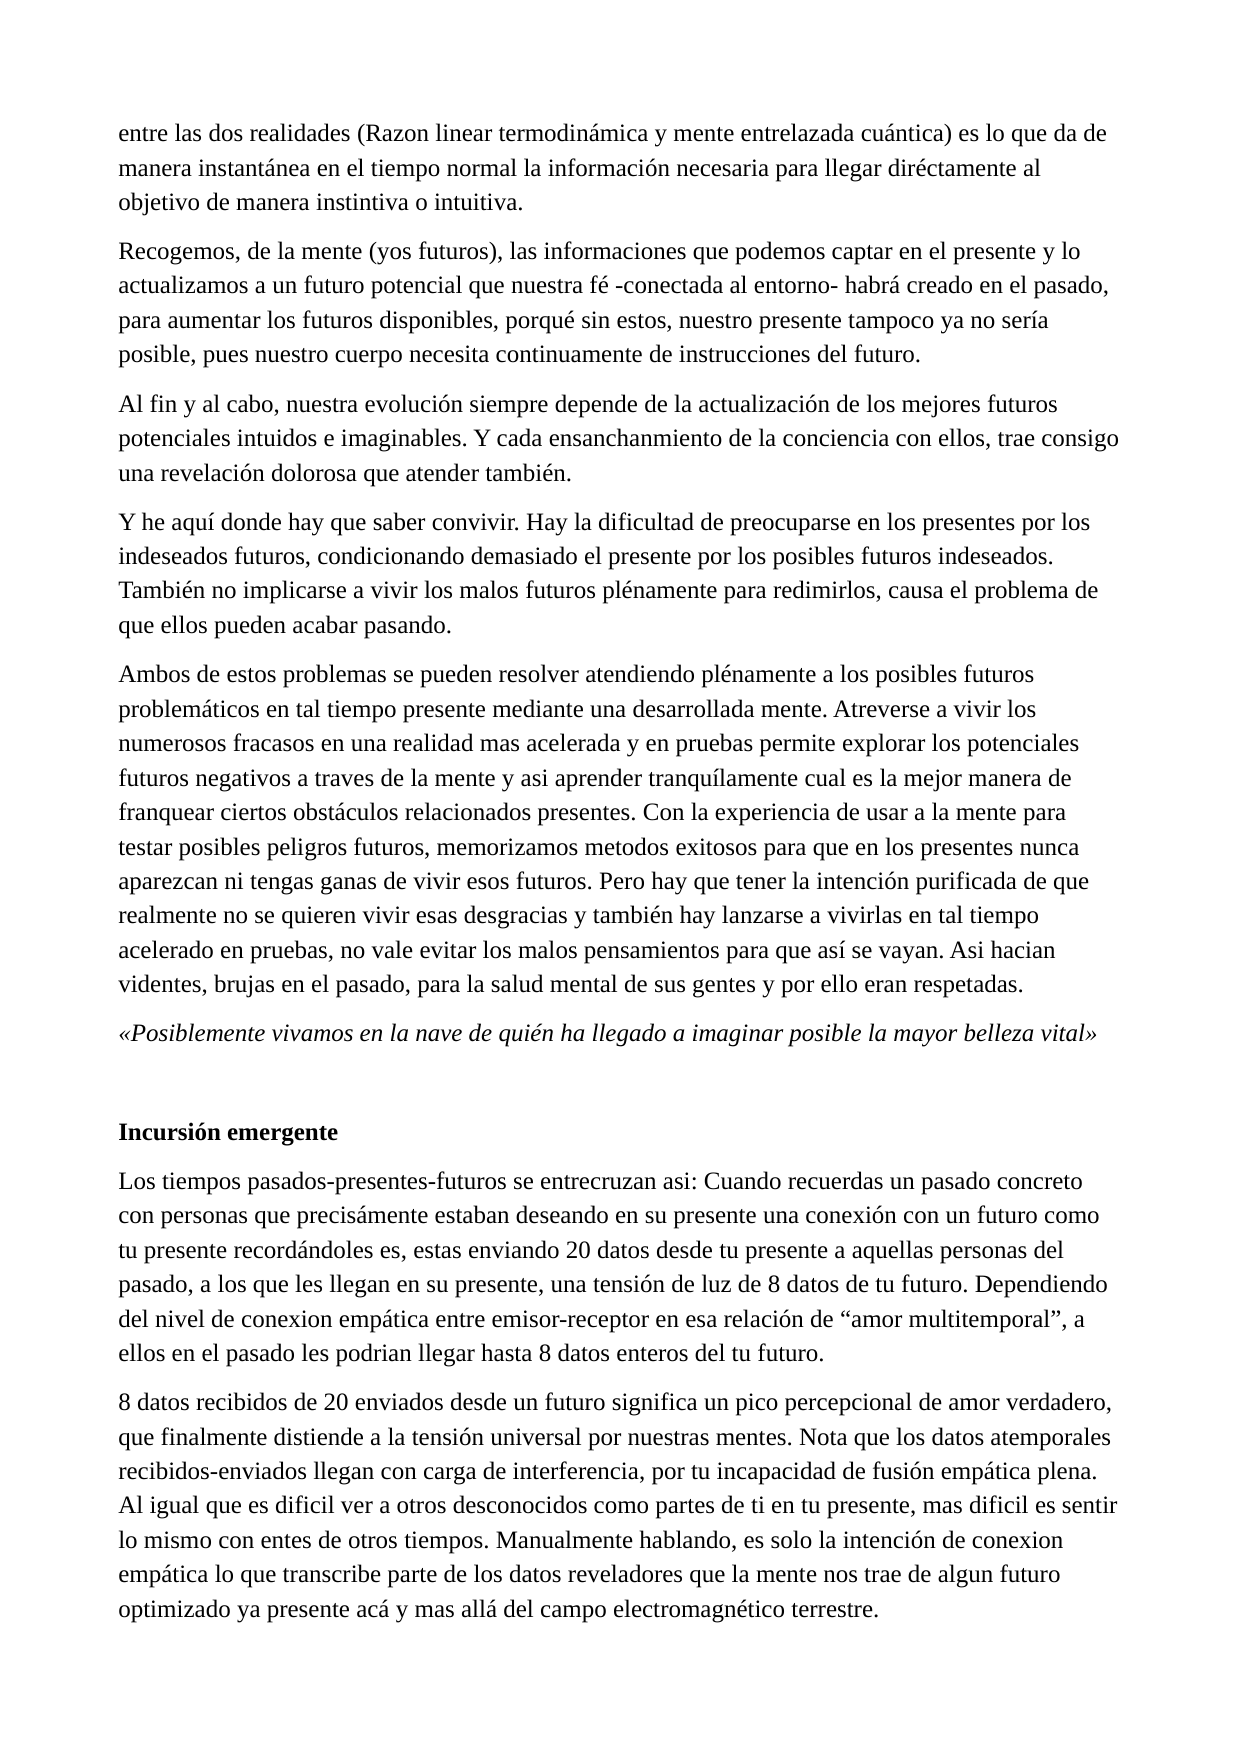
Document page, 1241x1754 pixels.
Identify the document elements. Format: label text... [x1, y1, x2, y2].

text Al fin y al cabo, nuestra evolución siempre depende de la actualización de los mejores futuros potenciales intuidos e imaginables. Y cada ensanchanmiento de la conciencia con ellos, trae consigo una revelación dolorosa que atender también. [118, 389, 1122, 486]
text Incursión emergente [118, 1117, 1122, 1145]
text Ambos de estos problemas se pueden resolver atendiendo plénamente a los posibles futuros problemáticos en tal tiempo presente mediante una desarrollada mente. Atreverse a vivir los numerosos fracasos en una realidad mas acelerada y en pruebas permite explorar los potenciales futuros negativos a traves de la mente y asi aprender tranquílamente cual es la mejor manera de franquear ciertos obstáculos relacionados presentes. Con la experiencia de usar a la mente para testar posibles peligros futuros, memorizamos metodos exitosos para que en los presentes nunca aparezcan ni tengas ganas de vivir esos futuros. Pero hay que tener la intención purificada de que realmente no se quieren vivir esas desgracias y también hay lanzarse a vivirlas en tal tiempo acelerado en pruebas, no vale evitar los malos pensamientos para que así se vayan. Asi hacian videntes, brujas en el pasado, para la salud mental de sus gentes y por ello eran respetadas. [118, 659, 1122, 998]
text Y he aquí donde hay que saber convivir. Hay la dificultad de preocuparse en los presentes por los indeseados futuros, condicionando demasiado el presente por los posibles futuros indeseados. También no implicarse a vivir los malos futuros plénamente para redimirlos, causa el problema de que ellos pueden acabar pasando. [118, 507, 1122, 639]
text entre las dos realidades (Razon linear termodinámica y mente entrelazada cuántica) es lo que da de manera instantánea en el tiempo normal la información necesaria para llegar diréctamente al objetivo de manera instintiva o intuitiva. [118, 118, 1122, 216]
text 8 datos recibidos de 20 enviados desde un futuro significa un pico percepcional de amor verdadero, que finalmente distiende a la tensión universal por nuestras mentes. Nota que los datos atemporales recibidos-enviados llegan con carga de interferencia, por tu incapacidad de fusión empática plena. Al igual que es dificil ver a otros desconocidos como partes de ti en tu presente, mas dificil es sentir lo mismo con entes de otros tiempos. Manualmente hablando, es solo la intención de conexion empática lo que transcribe parte de los datos reveladores que la mente nos trae de algun futuro optimizado ya presente acá y mas allá del campo electromagnético terrestre. [118, 1387, 1122, 1623]
text «Posiblemente vivamos en la nave de quién ha llegado a imaginar posible la mayor belleza vital» [118, 1018, 1122, 1047]
text Recogemos, de la mente (yos futuros), las informaciones que podemos captar en el presente y lo actualizamos a un futuro potencial que nuestra fé -conectada al entorno- habrá creado en el pasado, para aumentar los futuros disponibles, porqué sin estos, nuestro presente tampoco ya no sería posible, pues nuestro cuerpo necesita continuamente de instrucciones del futuro. [118, 236, 1122, 368]
text Los tiempos pasados-presentes-futuros se entrecruzan asi: Cuando recuerdas un pasado concreto con personas que precisámente estaban deseando en su presente una conexión con un futuro como tu presente recordándoles es, estas enviando 20 datos desde tu presente a aquellas personas del pasado, a los que les llegan en su presente, una tensión de luz de 8 datos de tu futuro. Dependiendo del nivel de conexion empática entre emisor-receptor en esa relación de “amor multitemporal”, a ellos en el pasado les podrian llegar hasta 8 datos enteros del tu futuro. [118, 1166, 1122, 1367]
